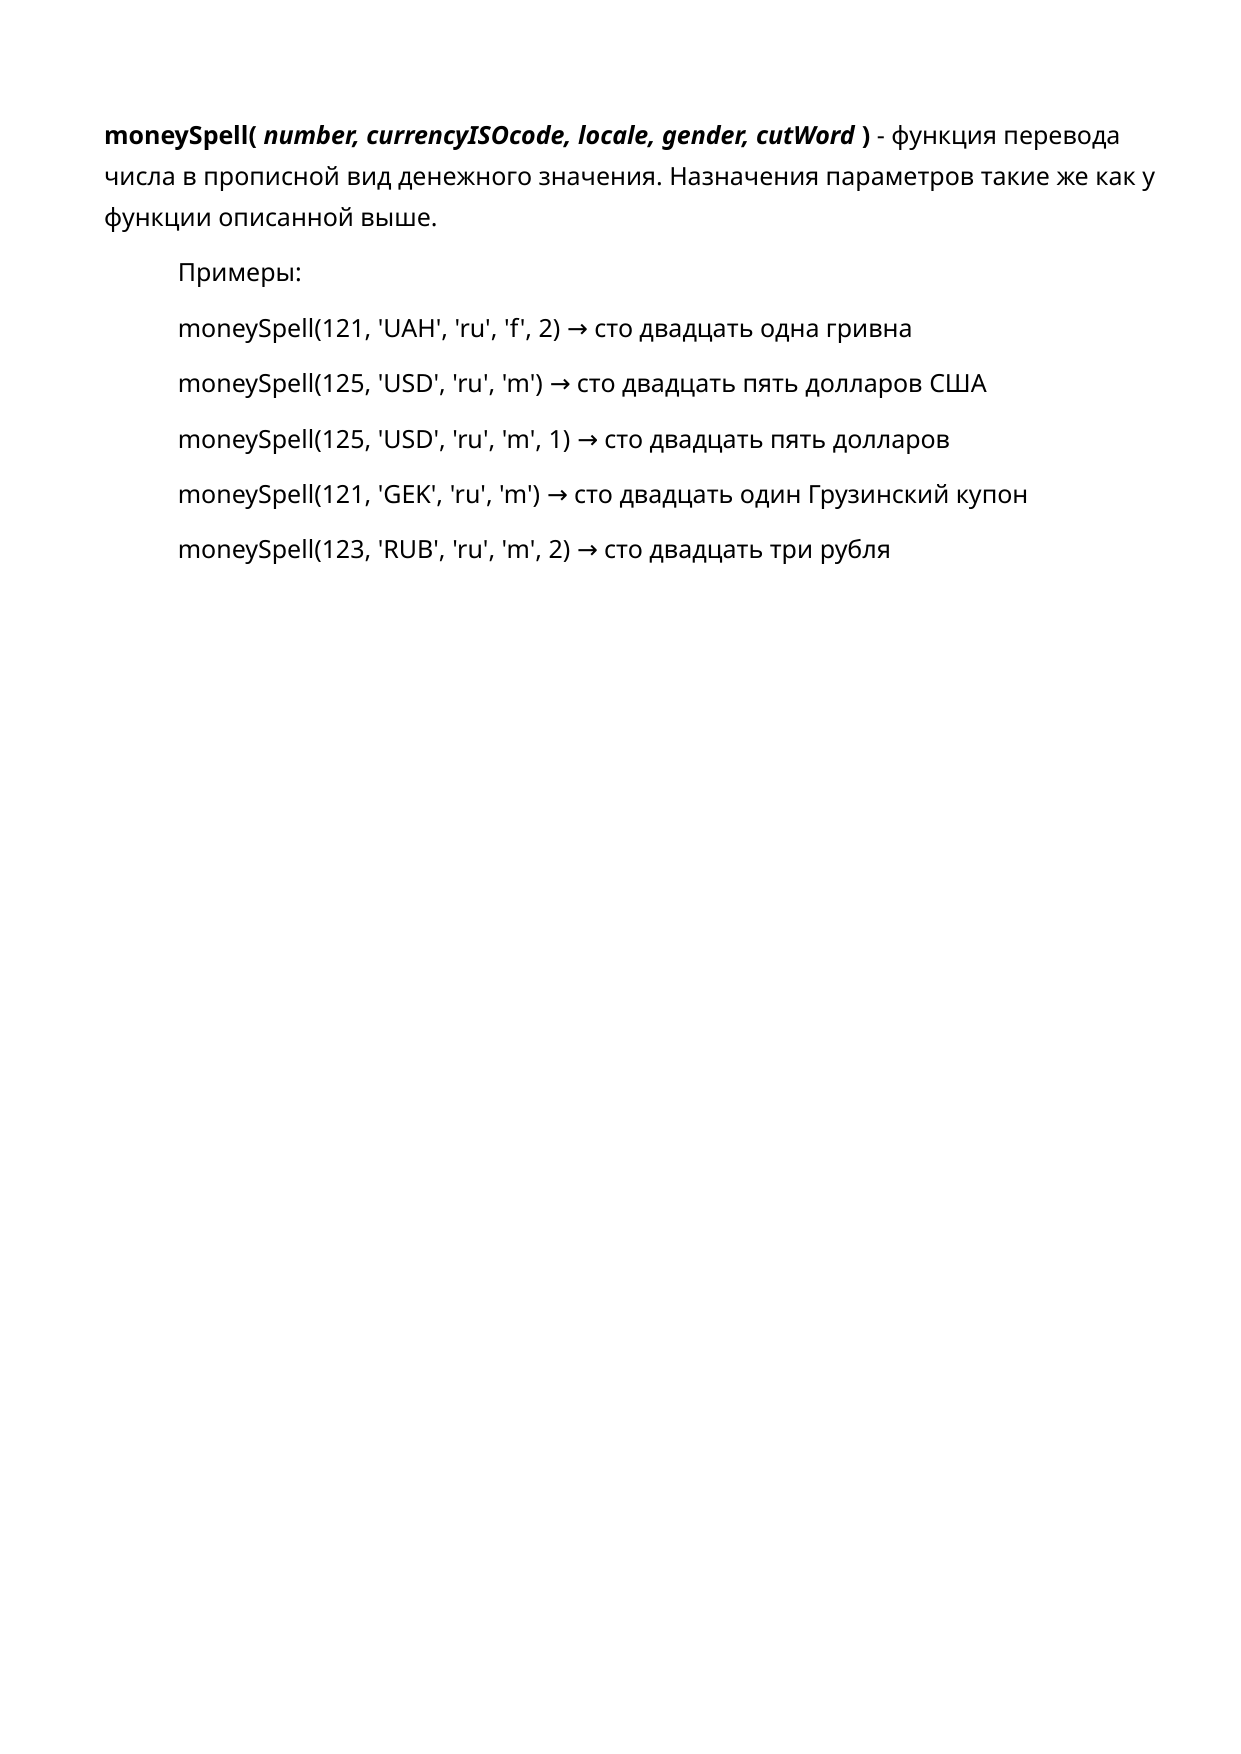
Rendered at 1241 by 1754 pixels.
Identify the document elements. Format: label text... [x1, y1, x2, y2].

text moneySpell(123, 'RUB', 'ru', 'm', 2) → сто двадцать три рубля [104, 532, 1181, 566]
text Примеры: [104, 255, 1181, 289]
text moneySpell(125, 'USD', 'ru', 'm') → сто двадцать пять долларов США [104, 366, 1181, 400]
text moneySpell( number, currencyISOcode, locale, gender, cutWord ) - функция перевода числа в прописной вид денежного значения. Назначения параметров такие же как у функции описанной выше. [104, 118, 1181, 234]
text moneySpell(121, 'UAH', 'ru', 'f', 2) → сто двадцать одна гривна [104, 310, 1181, 344]
text moneySpell(125, 'USD', 'ru', 'm', 1) → сто двадцать пять долларов [104, 421, 1181, 455]
text moneySpell(121, 'GEK', 'ru', 'm') → сто двадцать один Грузинский купон [104, 477, 1181, 511]
